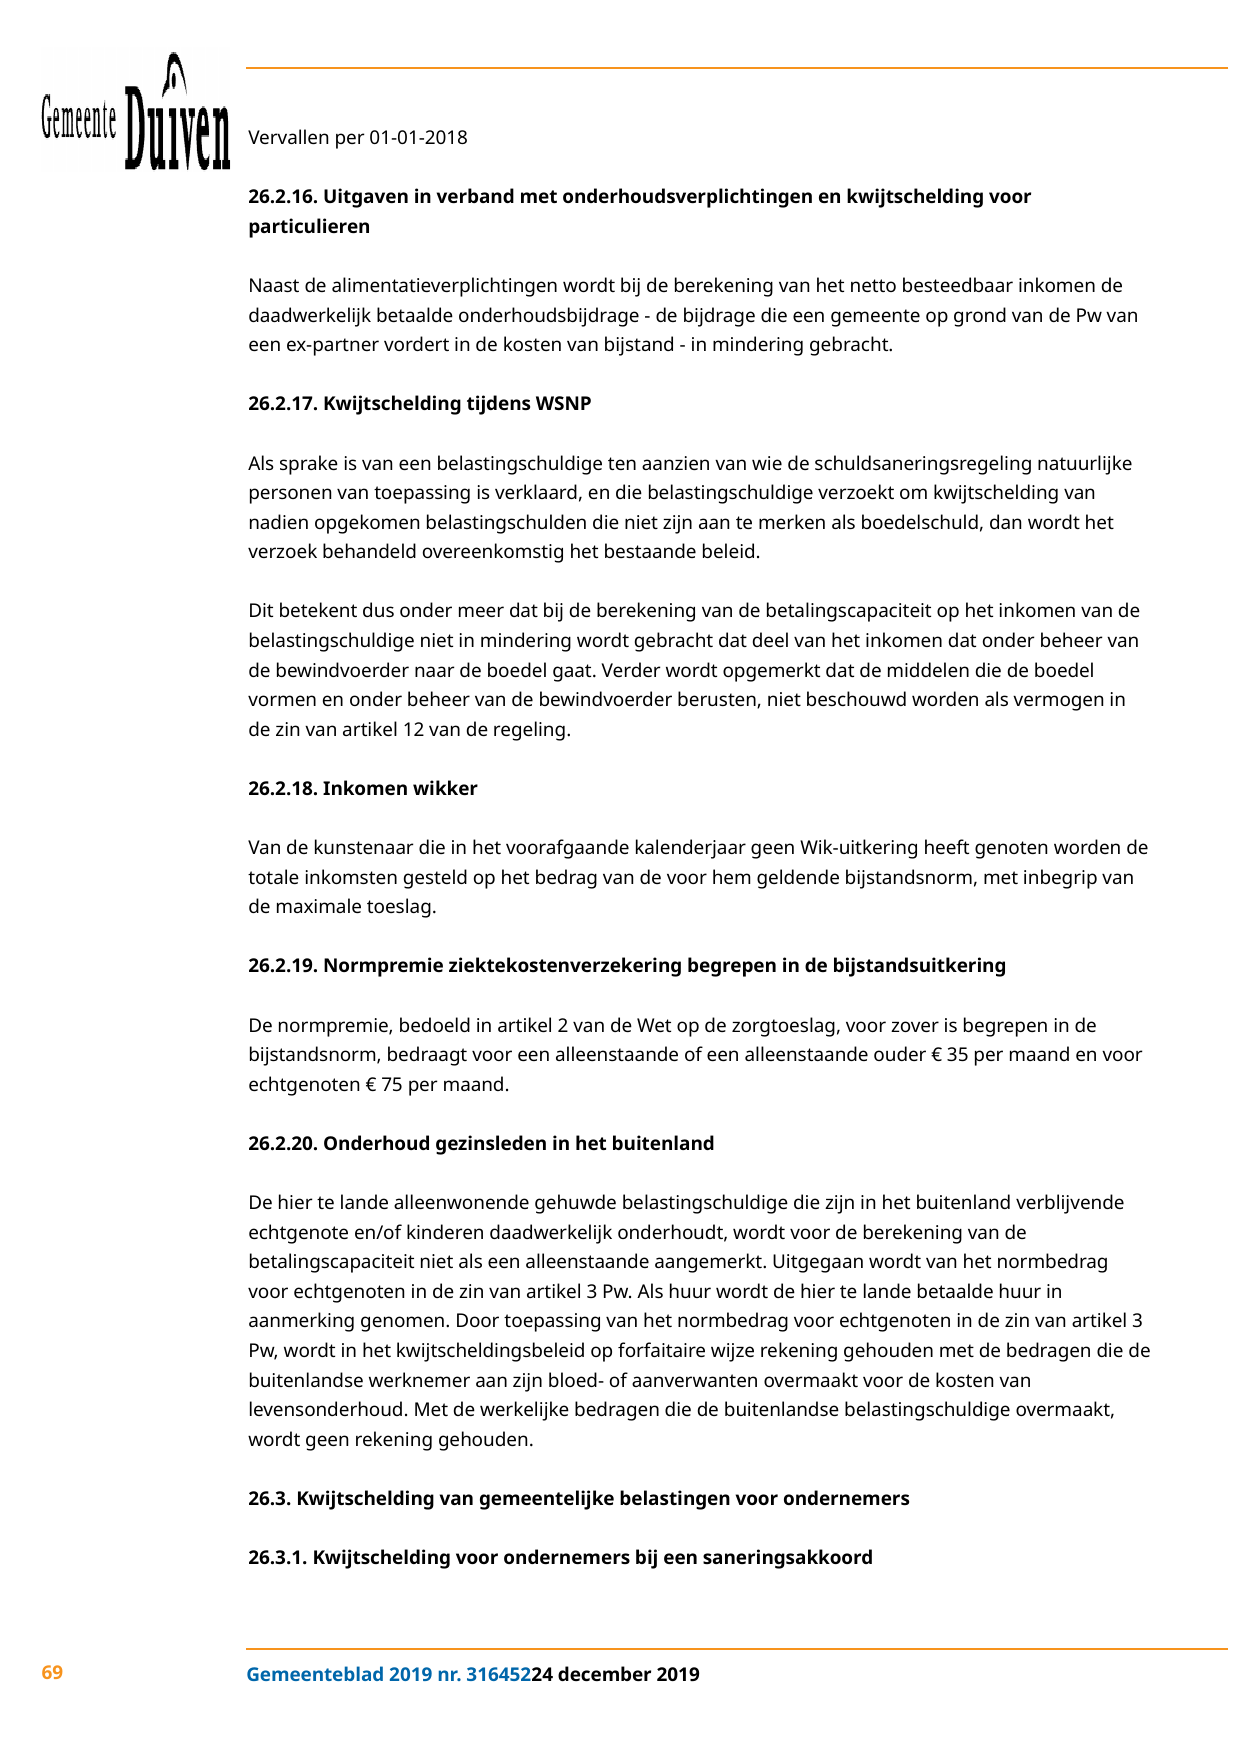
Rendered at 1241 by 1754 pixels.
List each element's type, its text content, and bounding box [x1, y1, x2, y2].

text 26.2.19. Normpremie ziektekostenverzekering begrepen in de bijstandsuitkering [248, 953, 1152, 978]
text 26.2.17. Kwijtschelding tijdens WSNP [248, 391, 1152, 416]
text Vervallen per 01-01-2018 [248, 124, 1152, 150]
picture [41, 47, 231, 172]
text 26.2.18. Inkomen wikker [248, 775, 1152, 801]
text Als sprake is van een belastingschuldige ten aanzien van wie de schuldsaneringsregeling natuurlijke personen van toepassing is verklaard, en die belastingschuldige verzoekt om kwijtschelding van nadien opgekomen belastingschulden die niet zijn aan te merken als boedelschuld, dan wordt het verzoek behandeld overeenkomstig het bestaande beleid. [248, 450, 1152, 564]
text 26.2.20. Onderhoud gezinsleden in het buitenland [248, 1130, 1152, 1156]
text 26.3. Kwijtschelding van gemeentelijke belastingen voor ondernemers [248, 1485, 1152, 1511]
text De normpremie, bedoeld in artikel 2 van de Wet op de zorgtoeslag, voor zover is begrepen in de bijstandsnorm, bedraagt voor een alleenstaande of een alleenstaande ouder € 35 per maand en voor echtgenoten € 75 per maand. [248, 1012, 1152, 1097]
text Naast de alimentatieverplichtingen wordt bij de berekening van het netto besteedbaar inkomen de daadwerkelijk betaalde onderhoudsbijdrage - de bijdrage die een gemeente op grond van de Pw van een ex-partner vordert in de kosten van bijstand - in mindering gebracht. [248, 272, 1152, 357]
text 26.3.1. Kwijtschelding voor ondernemers bij een saneringsakkoord [248, 1544, 1152, 1570]
text De hier te lande alleenwonende gehuwde belastingschuldige die zijn in het buitenland verblijvende echtgenote en/of kinderen daadwerkelijk onderhoudt, wordt voor de berekening van de betalingscapaciteit niet als een alleenstaande aangemerkt. Uitgegaan wordt van het normbedrag voor echtgenoten in de zin van artikel 3 Pw. Als huur wordt de hier te lande betaalde huur in aanmerking genomen. Door toepassing van het normbedrag voor echtgenoten in de zin van artikel 3 Pw, wordt in het kwijtscheldingsbeleid op forfaitaire wijze rekening gehouden met de bedragen die de buitenlandse werknemer aan zijn bloed- of aanverwanten overmaakt voor de kosten van levensonderhoud. Met de werkelijke bedragen die de buitenlandse belastingschuldige overmaakt, wordt geen rekening gehouden. [248, 1189, 1152, 1452]
text 26.2.16. Uitgaven in verband met onderhoudsverplichtingen en kwijtschelding voor particulieren [248, 183, 1152, 239]
text Dit betekent dus onder meer dat bij de berekening van de betalingscapaciteit op het inkomen van de belastingschuldige niet in mindering wordt gebracht dat deel van het inkomen dat onder beheer van de bewindvoerder naar de boedel gaat. Verder wordt opgemerkt dat de middelen die de boedel vormen en onder beheer van de bewindvoerder berusten, niet beschouwd worden als vermogen in de zin van artikel 12 van de regeling. [248, 598, 1152, 742]
text Van de kunstenaar die in het voorafgaande kalenderjaar geen Wik-uitkering heeft genoten worden de totale inkomsten gesteld op het bedrag van de voor hem geldende bijstandsnorm, met inbegrip van de maximale toeslag. [248, 834, 1152, 919]
